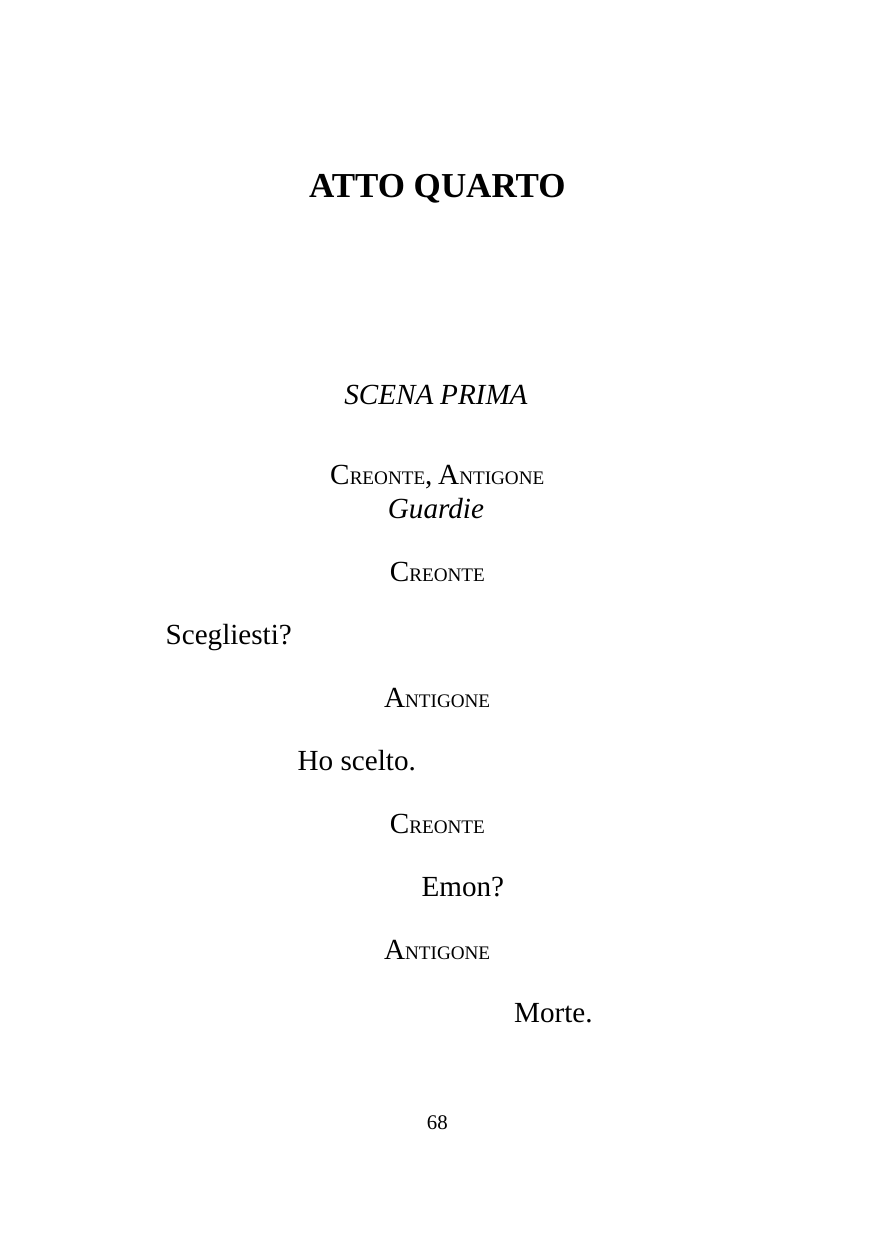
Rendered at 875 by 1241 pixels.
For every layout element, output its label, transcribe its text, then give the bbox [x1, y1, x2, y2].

text Emon? [421, 869, 768, 903]
text Creonte [106, 554, 768, 588]
subtitle SCENA PRIMA [106, 377, 768, 410]
text Morte. [514, 995, 768, 1029]
text Antigone [106, 932, 768, 966]
subtitle ATTO QUARTO [106, 165, 768, 206]
text Antigone [106, 680, 768, 714]
text Creonte [106, 806, 768, 840]
text Ho scelto. [297, 743, 768, 777]
text Creonte, Antigone [106, 457, 768, 491]
text Guardie [106, 491, 768, 524]
text Scegliesti? [165, 617, 768, 651]
